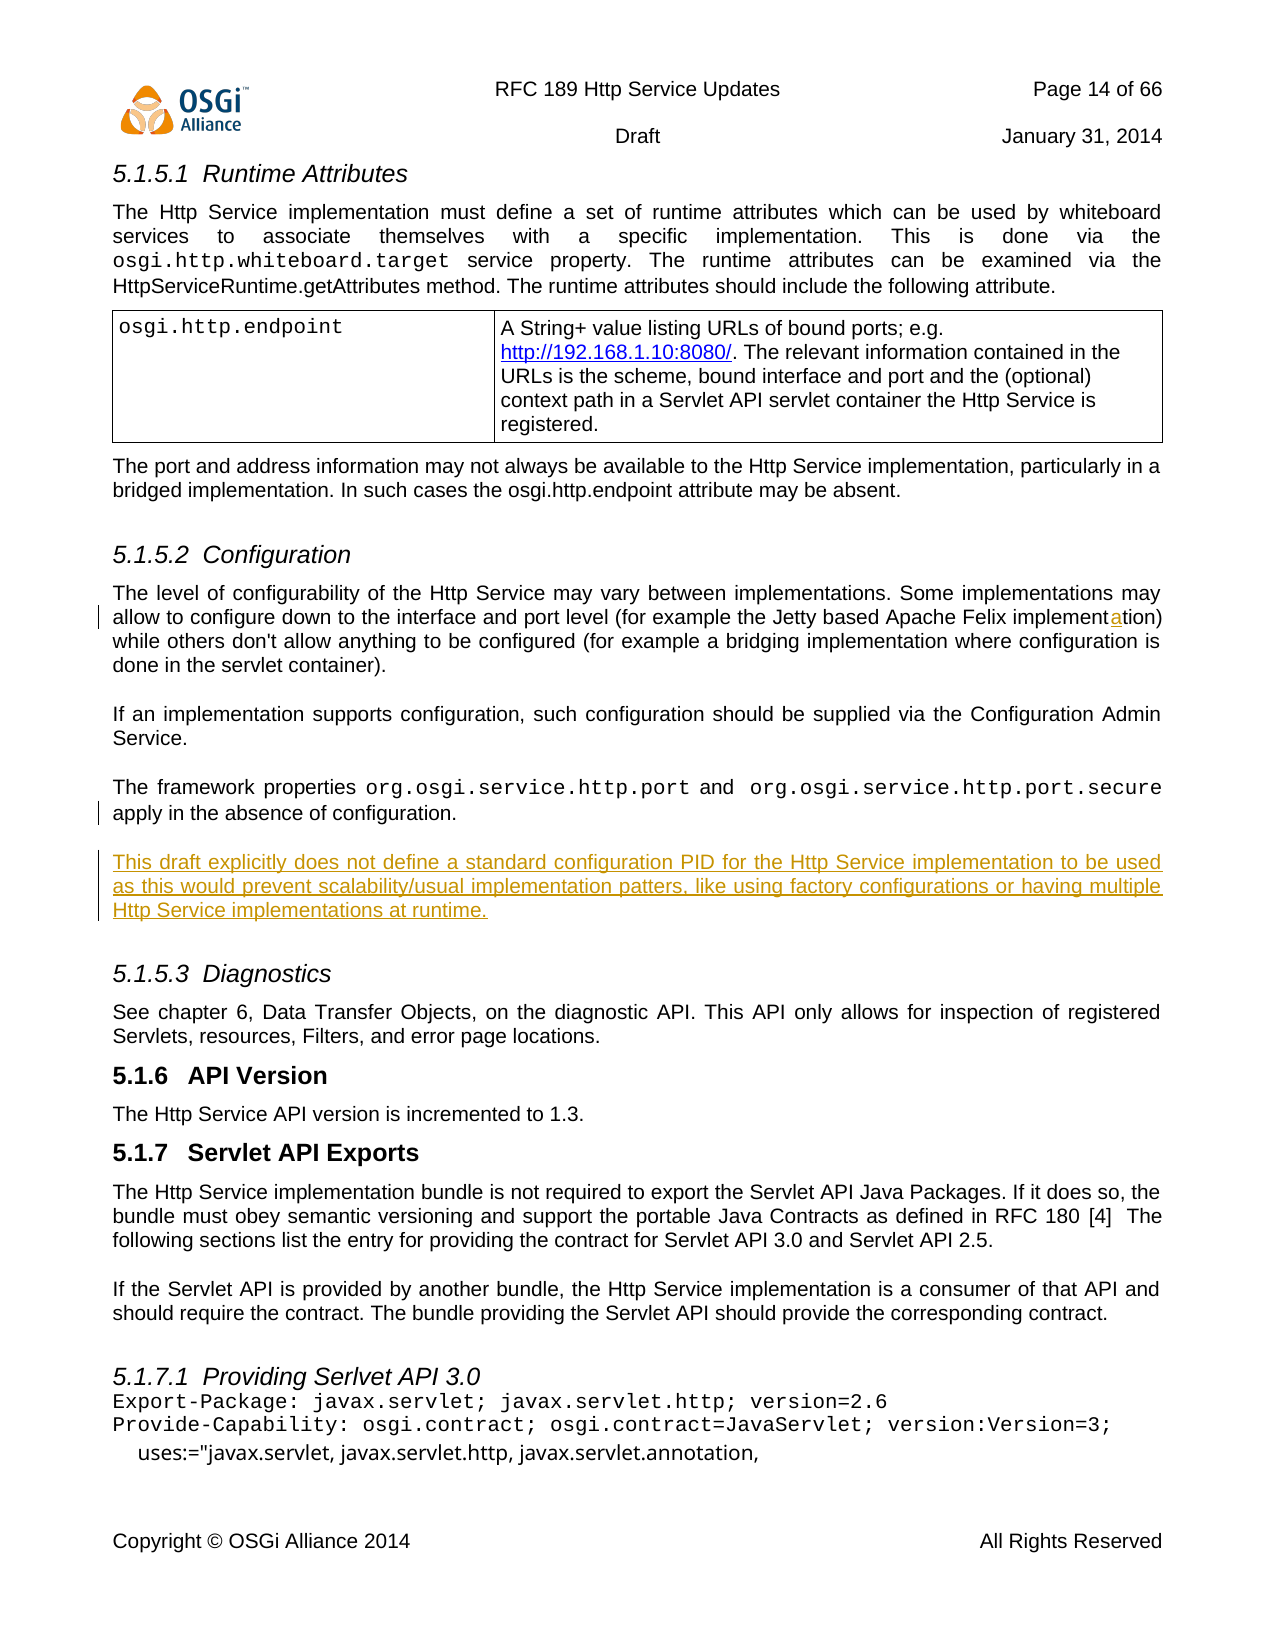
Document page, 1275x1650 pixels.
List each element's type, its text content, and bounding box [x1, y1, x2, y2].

text The port and address information may not always be available to the Http Service implementation, particularly in a bridged implementation. In such cases the osgi.http.endpoint attribute may be absent. [112, 454, 1162, 502]
subtitle Providing Serlvet API 3.0 [112, 1362, 1162, 1391]
text The Http Service API version is incremented to 1.3. [112, 1102, 1162, 1126]
text This draft explicitly does not define a standard configuration PID for the Http Service implementation to be used [112, 849, 1162, 871]
text Http Service implementations at runtime. [112, 895, 1162, 921]
table_header A String+ value listing URLs of bound ports; e.g. http://192.168.1.10:8080/. The relevant information contained in the URLs is the scheme, bound interface and port and the (optional) context path in a Servlet API servlet container the Http Service is registered. [495, 311, 1162, 442]
text If an implementation supports configuration, such configuration should be supplied via the Configuration Admin Service. [112, 702, 1162, 750]
text The framework properties org.osgi.service.http.port and org.osgi.service.http.port.secure apply in the absence of configuration. [112, 775, 1162, 824]
text Provide-Capability: osgi.contract; osgi.contract=JavaServlet; version:Version=3; [112, 1414, 1162, 1438]
subtitle Servlet API Exports [112, 1138, 1162, 1167]
text The level of configurability of the Http Service may vary between implementations. Some implementations may allow to configure down to the interface and port level (for example the Jetty based Apache Felix implementation) while others don't allow anything to be configured (for example a bridging implementation where configuration is done in the servlet container). [112, 581, 1162, 677]
subtitle API Version [112, 1061, 1162, 1089]
text See chapter , Data Transfer Objects, on the diagnostic API. This API only allows for inspection of registered Servlets, resources, Filters, and error page locations. [112, 1000, 1162, 1048]
picture [113, 78, 257, 142]
text The Http Service implementation must define a set of runtime attributes which can be used by whiteboard services to associate themselves with a specific implementation. This is done via the osgi.http.whiteboard.target service property. The runtime attributes can be examined via the HttpServiceRuntime.getAttributes method. The runtime attributes should include the following attribute. [112, 200, 1162, 298]
subtitle Diagnostics [112, 959, 1162, 988]
text Export-Package: javax.servlet; javax.servlet.http; version=2.6 [112, 1391, 1162, 1414]
text The Http Service implementation bundle is not required to export the Servlet API Java Packages. If it does so, the bundle must obey semantic versioning and support the portable Java Contracts as defined in RFC 180 [4]. The following sections list the entry for providing the contract for Servlet API 3.0 and Servlet API 2.5. [112, 1179, 1162, 1251]
text If the Servlet API is provided by another bundle, the Http Service implementation is a consumer of that API and should require the contract. The bundle providing the Servlet API should provide the corresponding contract. [112, 1276, 1162, 1324]
table_header osgi.http.endpoint [113, 311, 494, 442]
subtitle Runtime Attributes [112, 159, 1162, 188]
subtitle Configuration [112, 540, 1162, 568]
text uses:="javax.servlet, javax.servlet.http, javax.servlet.annotation, [112, 1438, 1162, 1466]
text as this would prevent scalability/usual implementation patters, like using factory configurations or having multiple [112, 872, 1162, 894]
